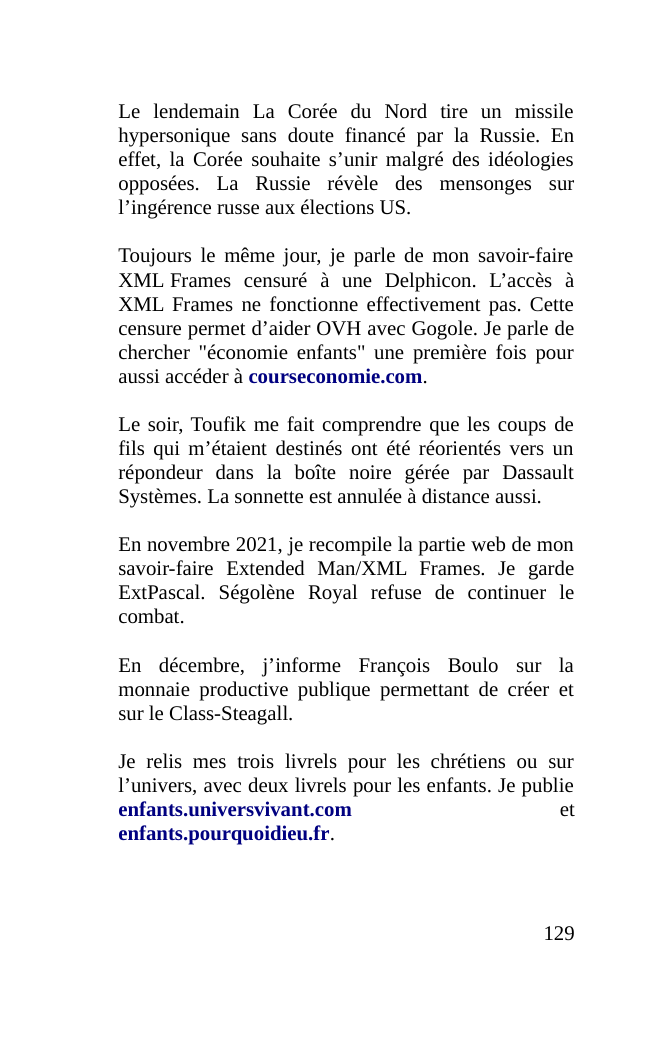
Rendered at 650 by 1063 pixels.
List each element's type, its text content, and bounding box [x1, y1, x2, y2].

text Toujours le même jour, je parle de mon savoir-faire XML Frames censuré à une Delphicon. L’accès à XML Frames ne fonctionne effectivement pas. Cette censure permet d’aider OVH avec Gogole. Je parle de chercher "économie enfants" une première fois pour aussi accéder à courseconomie.com. [118, 243, 574, 388]
text Le lendemain La Corée du Nord tire un missile hypersonique sans doute financé par la Russie. En effet, la Corée souhaite s’unir malgré des idéologies opposées. La Russie révèle des mensonges sur l’ingérence russe aux élections US. [118, 99, 574, 219]
text Le soir, Toufik me fait comprendre que les coups de fils qui m’étaient destinés ont été réorientés vers un répondeur dans la boîte noire gérée par Dassault Systèmes. La sonnette est annulée à distance aussi. [118, 412, 574, 508]
text En novembre 2021, je recompile la partie web de mon savoir-faire Extended Man/XML Frames. Je garde ExtPascal. Ségolène Royal refuse de continuer le combat. [118, 532, 574, 628]
text Je relis mes trois livrels pour les chrétiens ou sur l’univers, avec deux livrels pour les enfants. Je publie enfants.universvivant.com et enfants.pourquoidieu.fr. [118, 749, 574, 845]
text En décembre, j’informe François Boulo sur la monnaie productive publique permettant de créer et sur le Class-Steagall. [118, 652, 574, 725]
